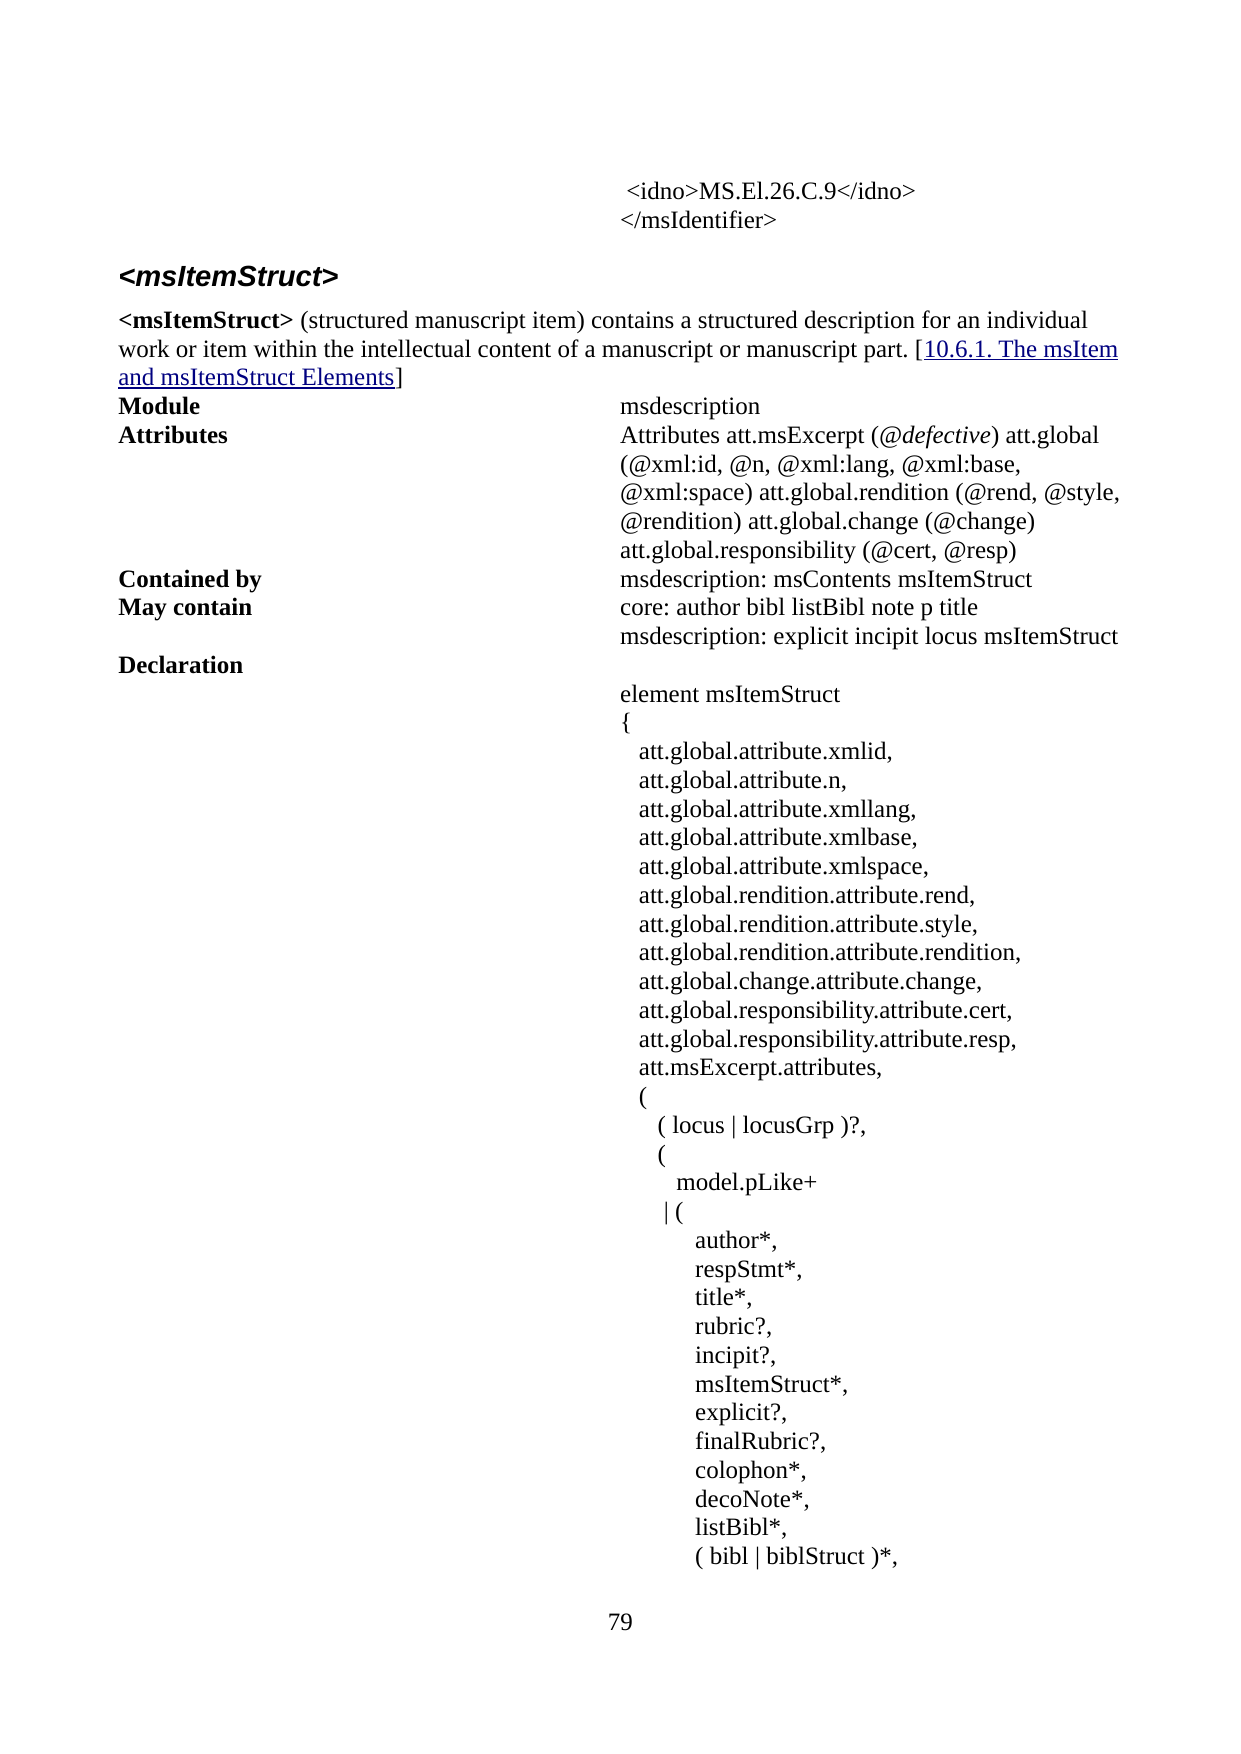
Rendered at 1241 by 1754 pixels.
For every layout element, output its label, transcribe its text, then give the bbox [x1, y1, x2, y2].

table_cell element msItemStruct { att.global.attribute.xmlid, att.global.attribute.n, att.global.attribute.xmllang, att.global.attribute.xmlbase, att.global.attribute.xmlspace, att.global.rendition.attribute.rend, att.global.rendition.attribute.style, att.global.rendition.attribute.rendition, att.global.change.attribute.change, att.global.responsibility.attribute.cert, att.global.responsibility.attribute.resp, att.msExcerpt.attributes, ( ( locus | locusGrp )?, ( model.pLike+ | ( author*, respStmt*, title*, rubric?, incipit?, msItemStruct*, explicit?, finalRubric?, colophon*, decoNote*, listBibl*, ( bibl | biblStruct )*, [620, 650, 1122, 1570]
table_cell msdescription [620, 391, 1122, 420]
table_cell Contained by [118, 564, 620, 592]
table_cell Attributes [118, 420, 620, 564]
table_cell Attributes att.msExcerpt (@defective) att.global (@xml:id, @n, @xml:lang, @xml:base, @xml:space) att.global.rendition (@rend, @style, @rendition) att.global.change (@change) att.global.responsibility (@cert, @resp) [620, 420, 1122, 564]
table_cell msdescription: msContents msItemStruct [620, 564, 1122, 592]
table_header <msItemStruct> (structured manuscript item) contains a structured description for an individual work or item within the intellectual content of a manuscript or manuscript part. [10.6.1. The msItem and msItemStruct Elements] [118, 305, 1122, 391]
table_cell Module [118, 391, 620, 420]
subtitle <msItemStruct> [118, 259, 1122, 292]
table_cell <idno>MS.El.26.C.9</idno> </msIdentifier> [620, 176, 1122, 234]
table_cell Declaration [118, 650, 620, 1570]
table_cell May contain [118, 593, 620, 650]
table_cell core: author bibl listBibl note p title msdescription: explicit incipit locus msItemStruct [620, 593, 1122, 650]
table_cell [118, 176, 620, 234]
